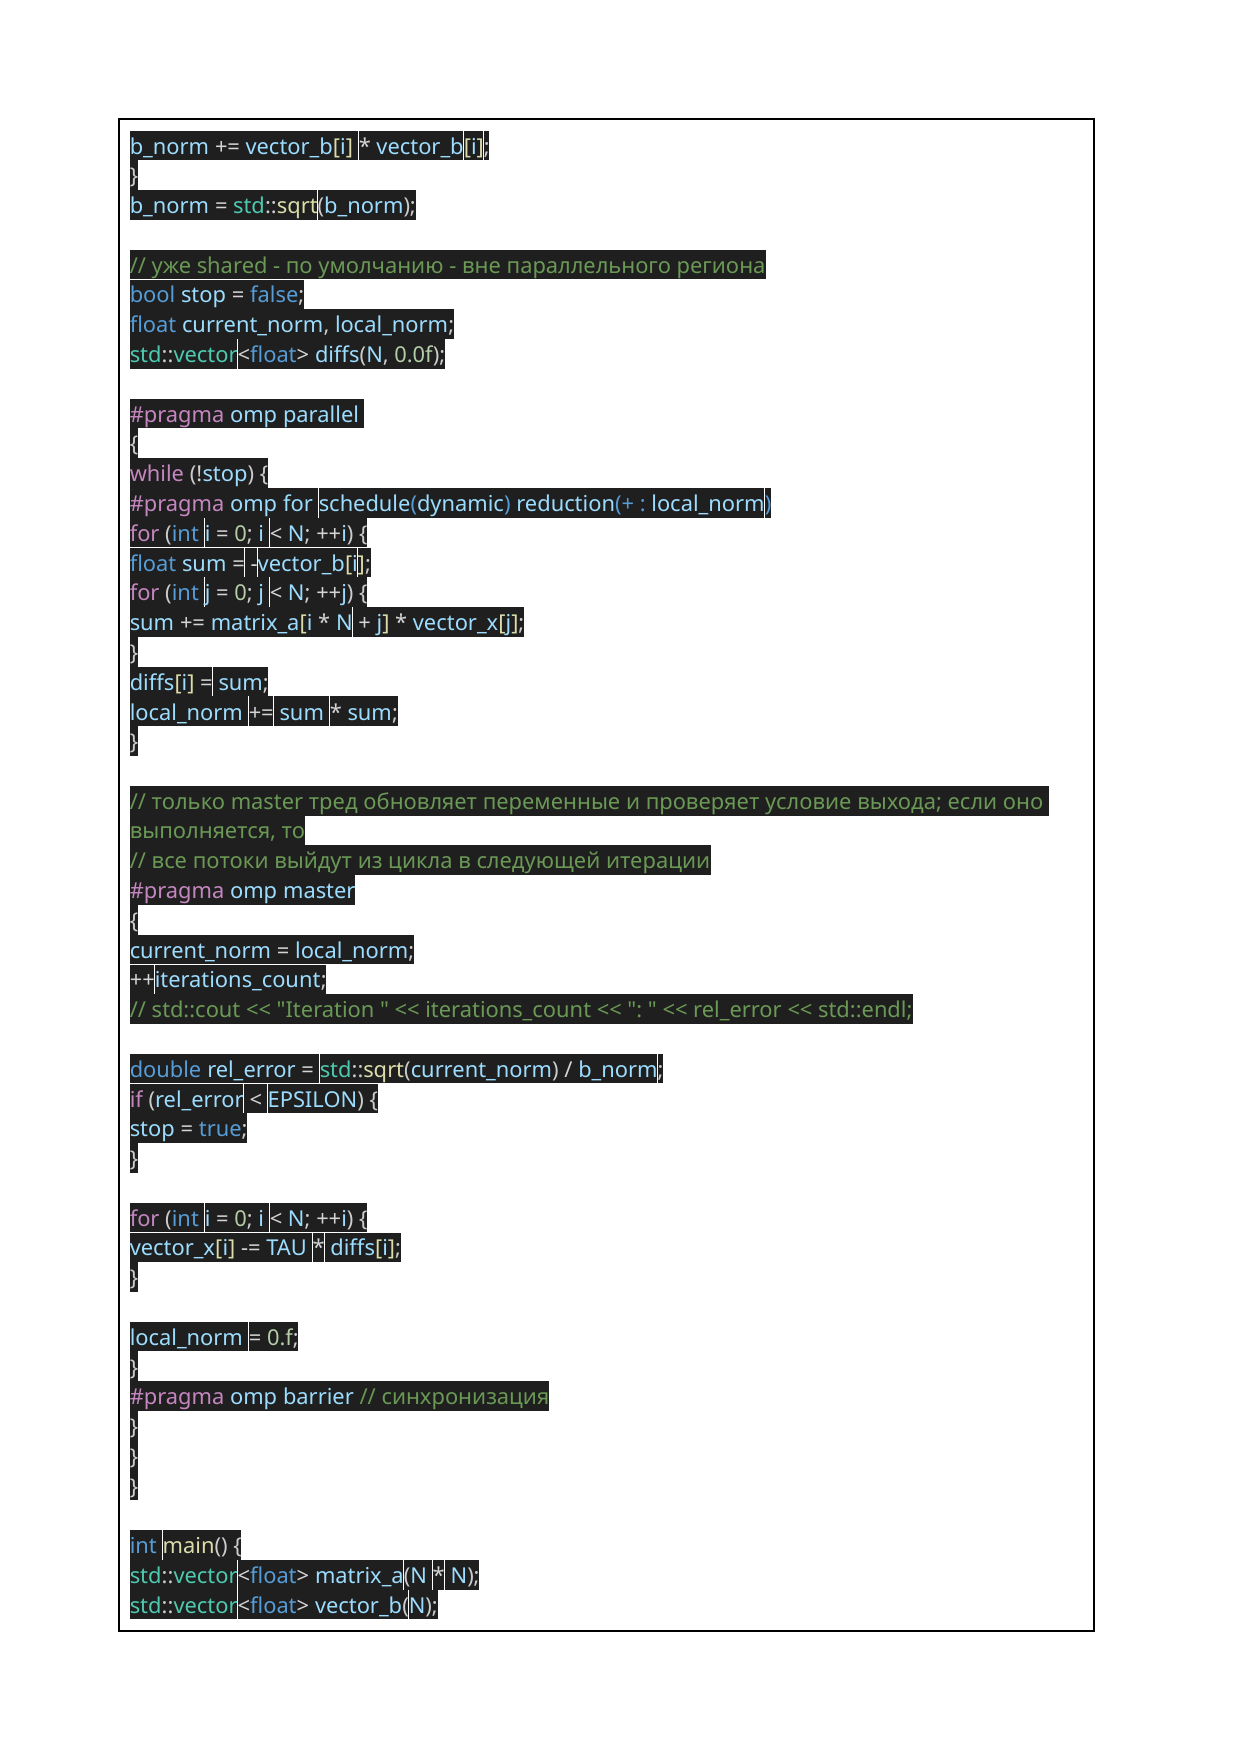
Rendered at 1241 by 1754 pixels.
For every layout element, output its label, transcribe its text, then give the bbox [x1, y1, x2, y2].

table_header b_norm += vector_b[i] * vector_b[i]; } b_norm = std::sqrt(b_norm); // уже shared - по умолчанию - вне параллельного региона bool stop = false; float current_norm, local_norm; std::vector<float> diffs(N, 0.0f); #pragma omp parallel { while (!stop) { #pragma omp for schedule(dynamic) reduction(+ : local_norm) for (int i = 0; i < N; ++i) { float sum = -vector_b[i]; for (int j = 0; j < N; ++j) { sum += matrix_a[i * N + j] * vector_x[j]; } diffs[i] = sum; local_norm += sum * sum; } // только master тред обновляет переменные и проверяет условие выхода; если оно выполняется, то // все потоки выйдут из цикла в следующей итерации #pragma omp master { current_norm = local_norm; ++iterations_count; // std::cout << "Iteration " << iterations_count << ": " << rel_error << std::endl; double rel_error = std::sqrt(current_norm) / b_norm; if (rel_error < EPSILON) { stop = true; } for (int i = 0; i < N; ++i) { vector_x[i] -= TAU * diffs[i]; } local_norm = 0.f; } #pragma omp barrier // синхронизация } } } int main() { std::vector<float> matrix_a(N * N); std::vector<float> vector_b(N); [120, 120, 1093, 1630]
